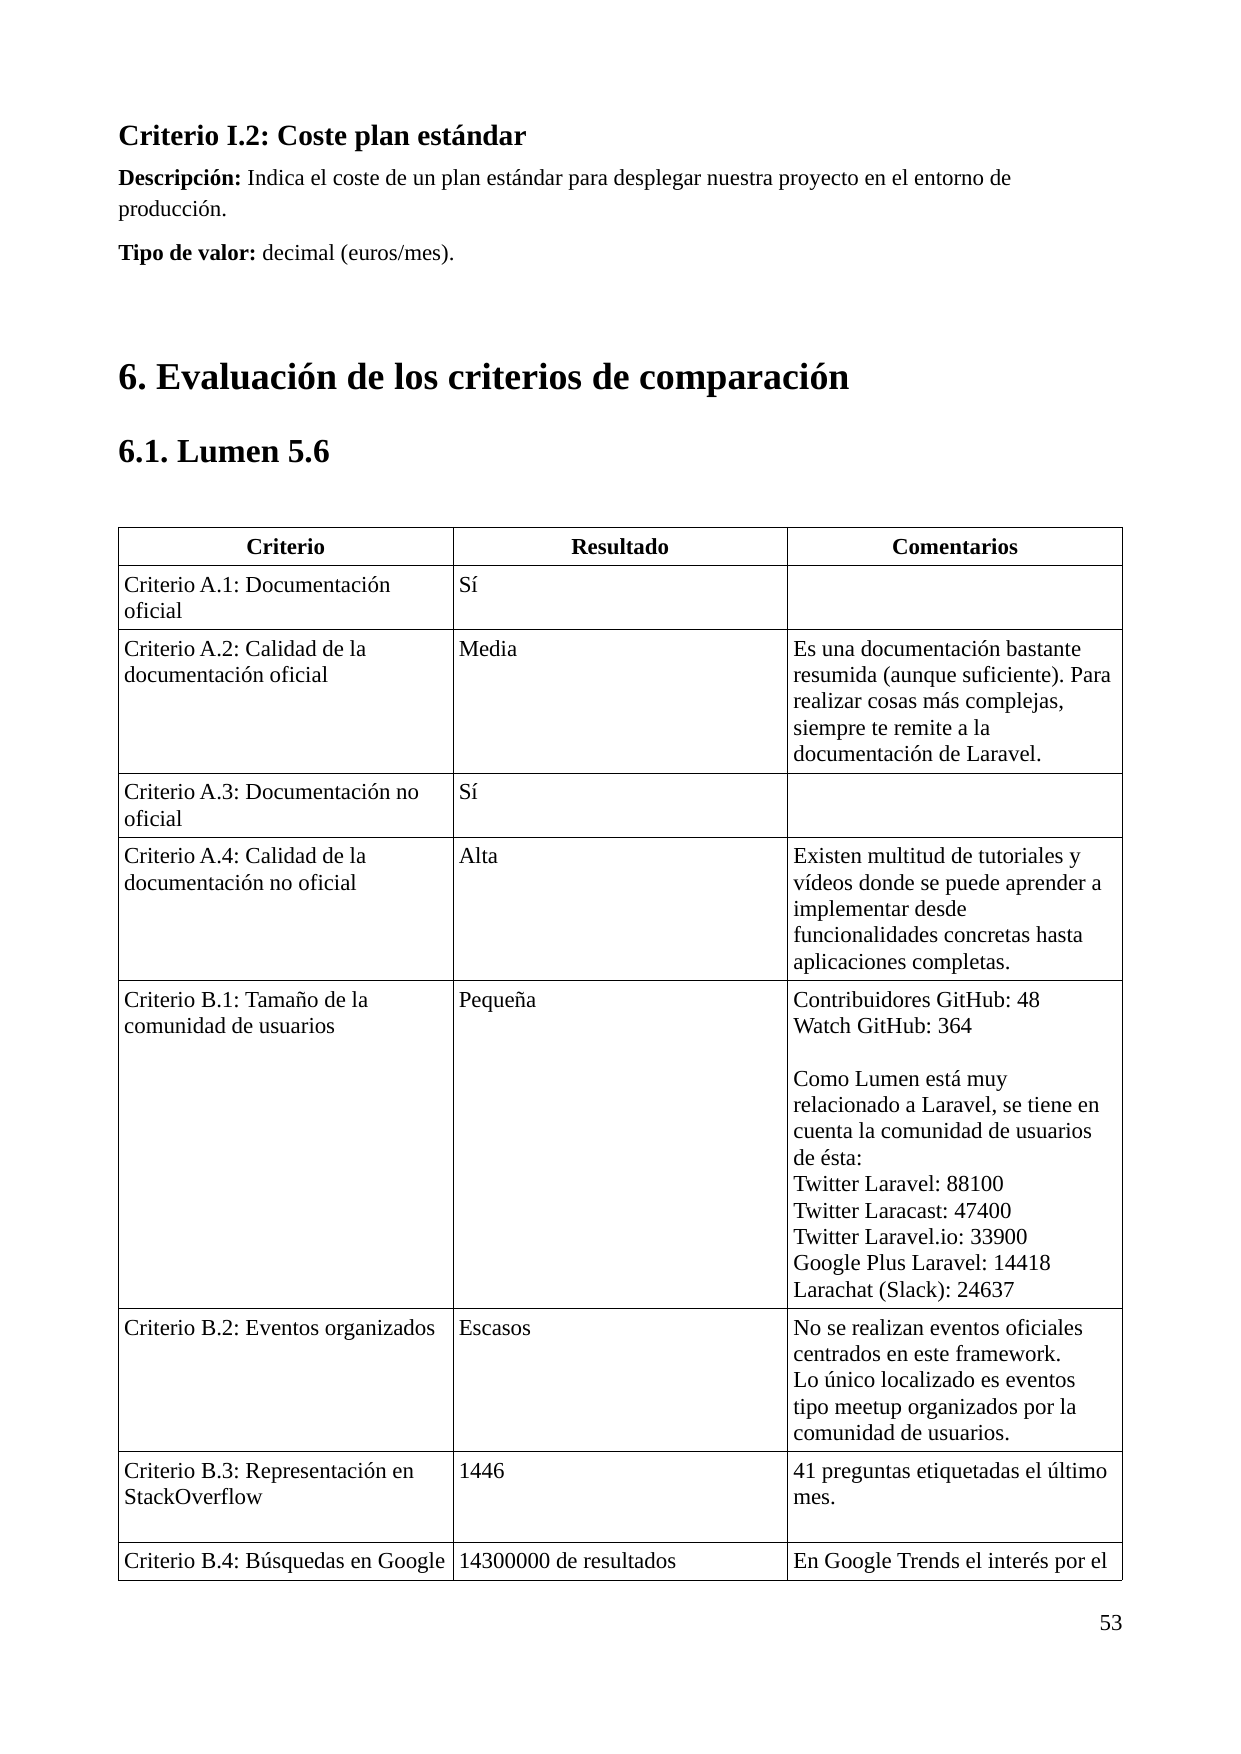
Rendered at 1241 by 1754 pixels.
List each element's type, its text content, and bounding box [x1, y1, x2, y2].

table_cell Criterio A.1: Documentación oficial [119, 566, 453, 629]
table_cell Alta [454, 838, 787, 980]
table_cell [788, 774, 1122, 837]
table_cell Criterio A.3: Documentación no oficial [119, 774, 453, 837]
table_header Criterio [119, 528, 453, 565]
table_cell 41 preguntas etiquetadas el último mes. [788, 1452, 1122, 1542]
table_cell Criterio A.4: Calidad de la documentación no oficial [119, 838, 453, 980]
table_cell Contribuidores GitHub: 48 Watch GitHub: 364 Como Lumen está muy relacionado a Laravel, se tiene en cuenta la comunidad de usuarios de ésta: Twitter Laravel: 88100 Twitter Laracast: 47400 Twitter Laravel.io: 33900 Google Plus Laravel: 14418 Larachat (Slack): 24637 [788, 981, 1122, 1308]
table_cell [788, 566, 1122, 629]
table_cell No se realizan eventos oficiales centrados en este framework. Lo único localizado es eventos tipo meetup organizados por la comunidad de usuarios. [788, 1309, 1122, 1451]
table_cell Sí [454, 774, 787, 837]
table_cell Criterio B.2: Eventos organizados [119, 1309, 453, 1451]
table_header Comentarios [788, 528, 1122, 565]
table_cell Criterio B.4: Búsquedas en Google [119, 1543, 453, 1580]
subtitle Criterio I.2: Coste plan estándar [118, 118, 1122, 152]
table_cell Criterio B.1: Tamaño de la comunidad de usuarios [119, 981, 453, 1308]
text Tipo de valor: decimal (euros/mes). [118, 239, 1122, 266]
table_cell En Google Trends el interés por el [788, 1543, 1122, 1580]
table_cell Pequeña [454, 981, 787, 1308]
table_cell Es una documentación bastante resumida (aunque suficiente). Para realizar cosas más complejas, siempre te remite a la documentación de Laravel. [788, 630, 1122, 772]
table_cell Existen multitud de tutoriales y vídeos donde se puede aprender a implementar desde funcionalidades concretas hasta aplicaciones completas. [788, 838, 1122, 980]
table_cell 14300000 de resultados [454, 1543, 787, 1580]
subtitle 6. Evaluación de los criterios de comparación [118, 354, 1122, 398]
table_cell Criterio B.3: Representación en StackOverflow [119, 1452, 453, 1542]
table_cell Sí [454, 566, 787, 629]
table_header Resultado [454, 528, 787, 565]
table_cell Media [454, 630, 787, 772]
text Descripción: Indica el coste de un plan estándar para desplegar nuestra proyecto en el entorno de producción. [118, 164, 1122, 221]
table_cell Criterio A.2: Calidad de la documentación oficial [119, 630, 453, 772]
table_cell 1446 [454, 1452, 787, 1542]
subtitle 6.1. Lumen 5.6 [118, 431, 1122, 469]
table_cell Escasos [454, 1309, 787, 1451]
